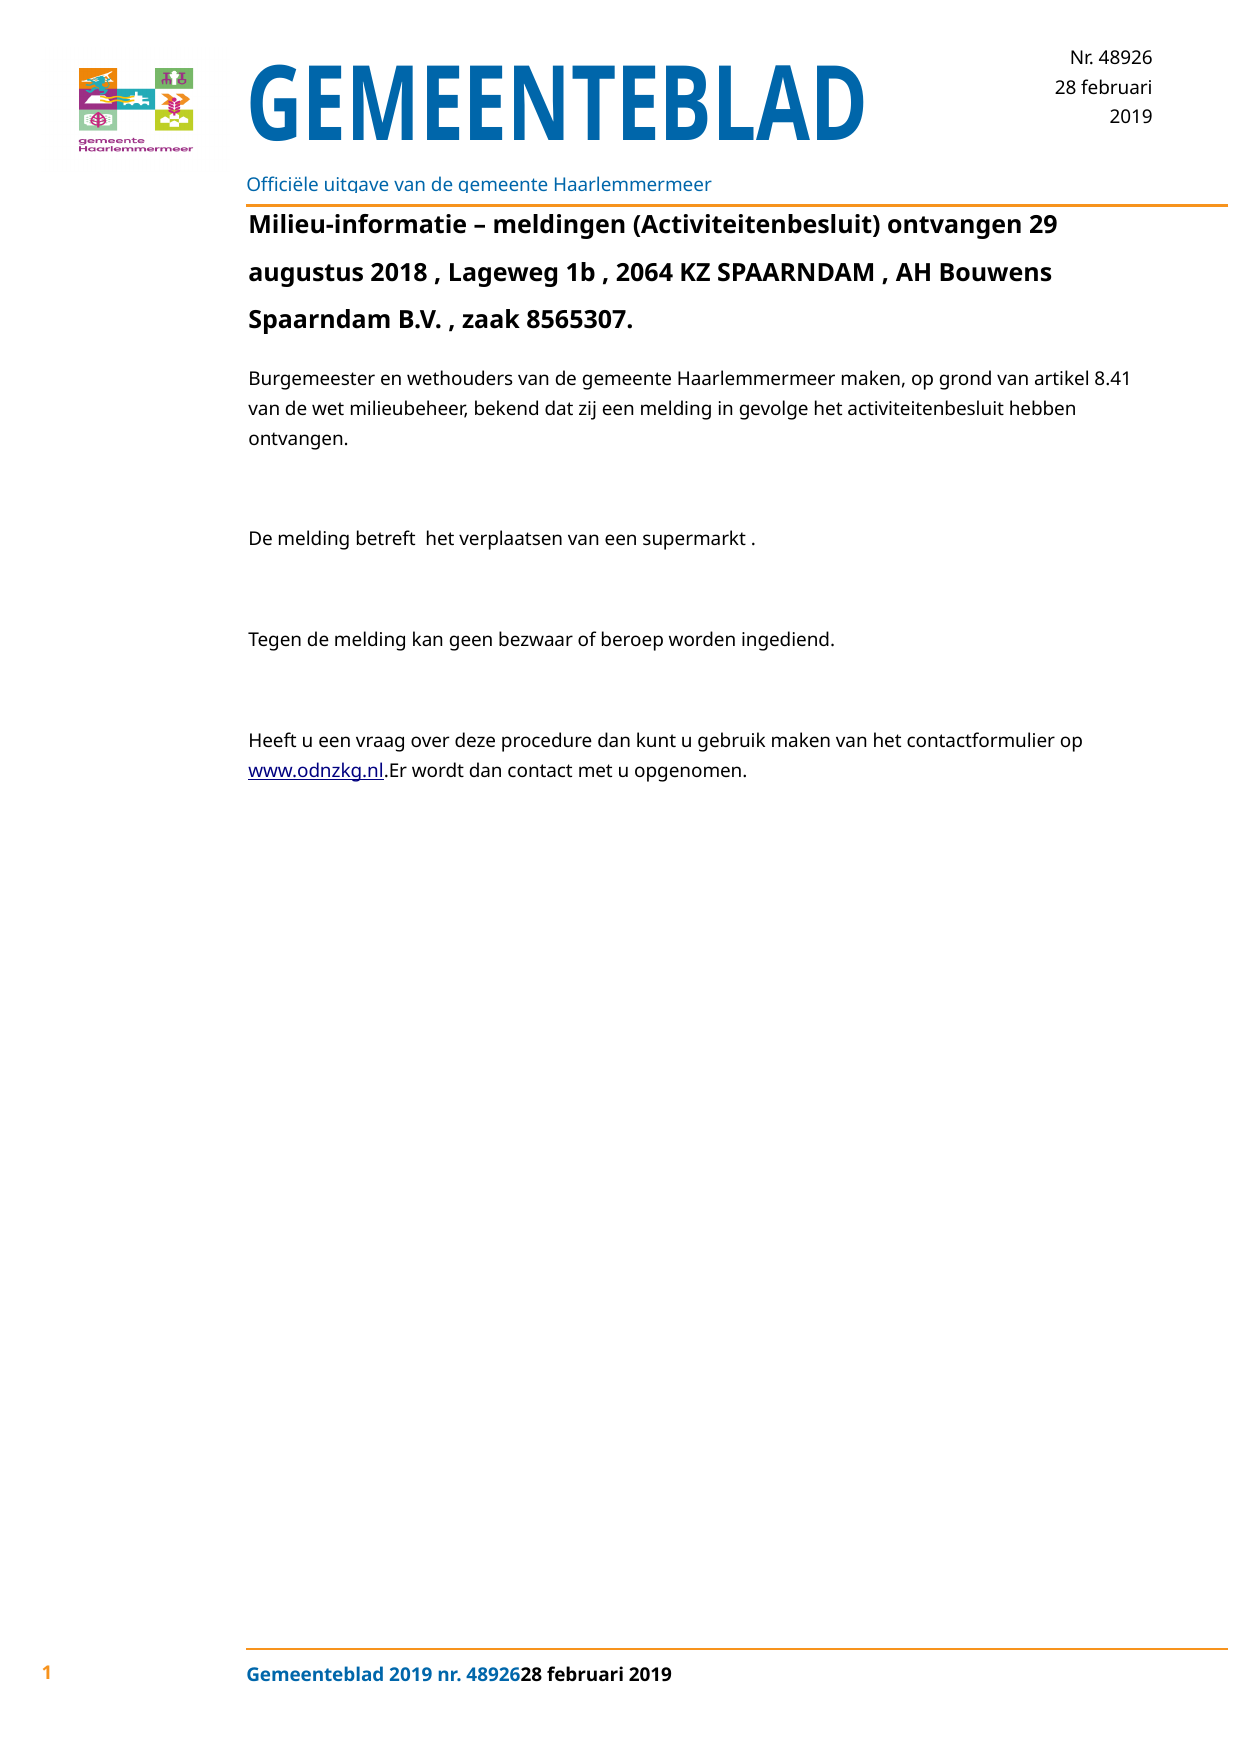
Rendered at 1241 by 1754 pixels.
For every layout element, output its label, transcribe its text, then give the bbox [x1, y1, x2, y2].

text Heeft u een vraag over deze procedure dan kunt u gebruik maken van het contactformulier op www.odnzkg.nl.Er wordt dan contact met u opgenomen. [248, 727, 1152, 782]
text Burgemeester en wethouders van de gemeente Haarlemmermeer maken, op grond van artikel 8.41 van de wet milieubeheer, bekend dat zij een melding in gevolge het activiteitenbesluit hebben ontvangen. [248, 366, 1152, 450]
text Milieu-informatie – meldingen (Activiteitenbesluit) ontvangen 29 augustus 2018 , Lageweg 1b , 2064 KZ SPAARNDAM , AH Bouwens Spaarndam B.V. , zaak 8565307. [248, 207, 1152, 336]
picture [41, 47, 231, 172]
text De melding betreft het verplaatsen van een supermarkt . [248, 526, 1152, 551]
text Tegen de melding kan geen bezwaar of beroep worden ingediend. [248, 626, 1152, 652]
